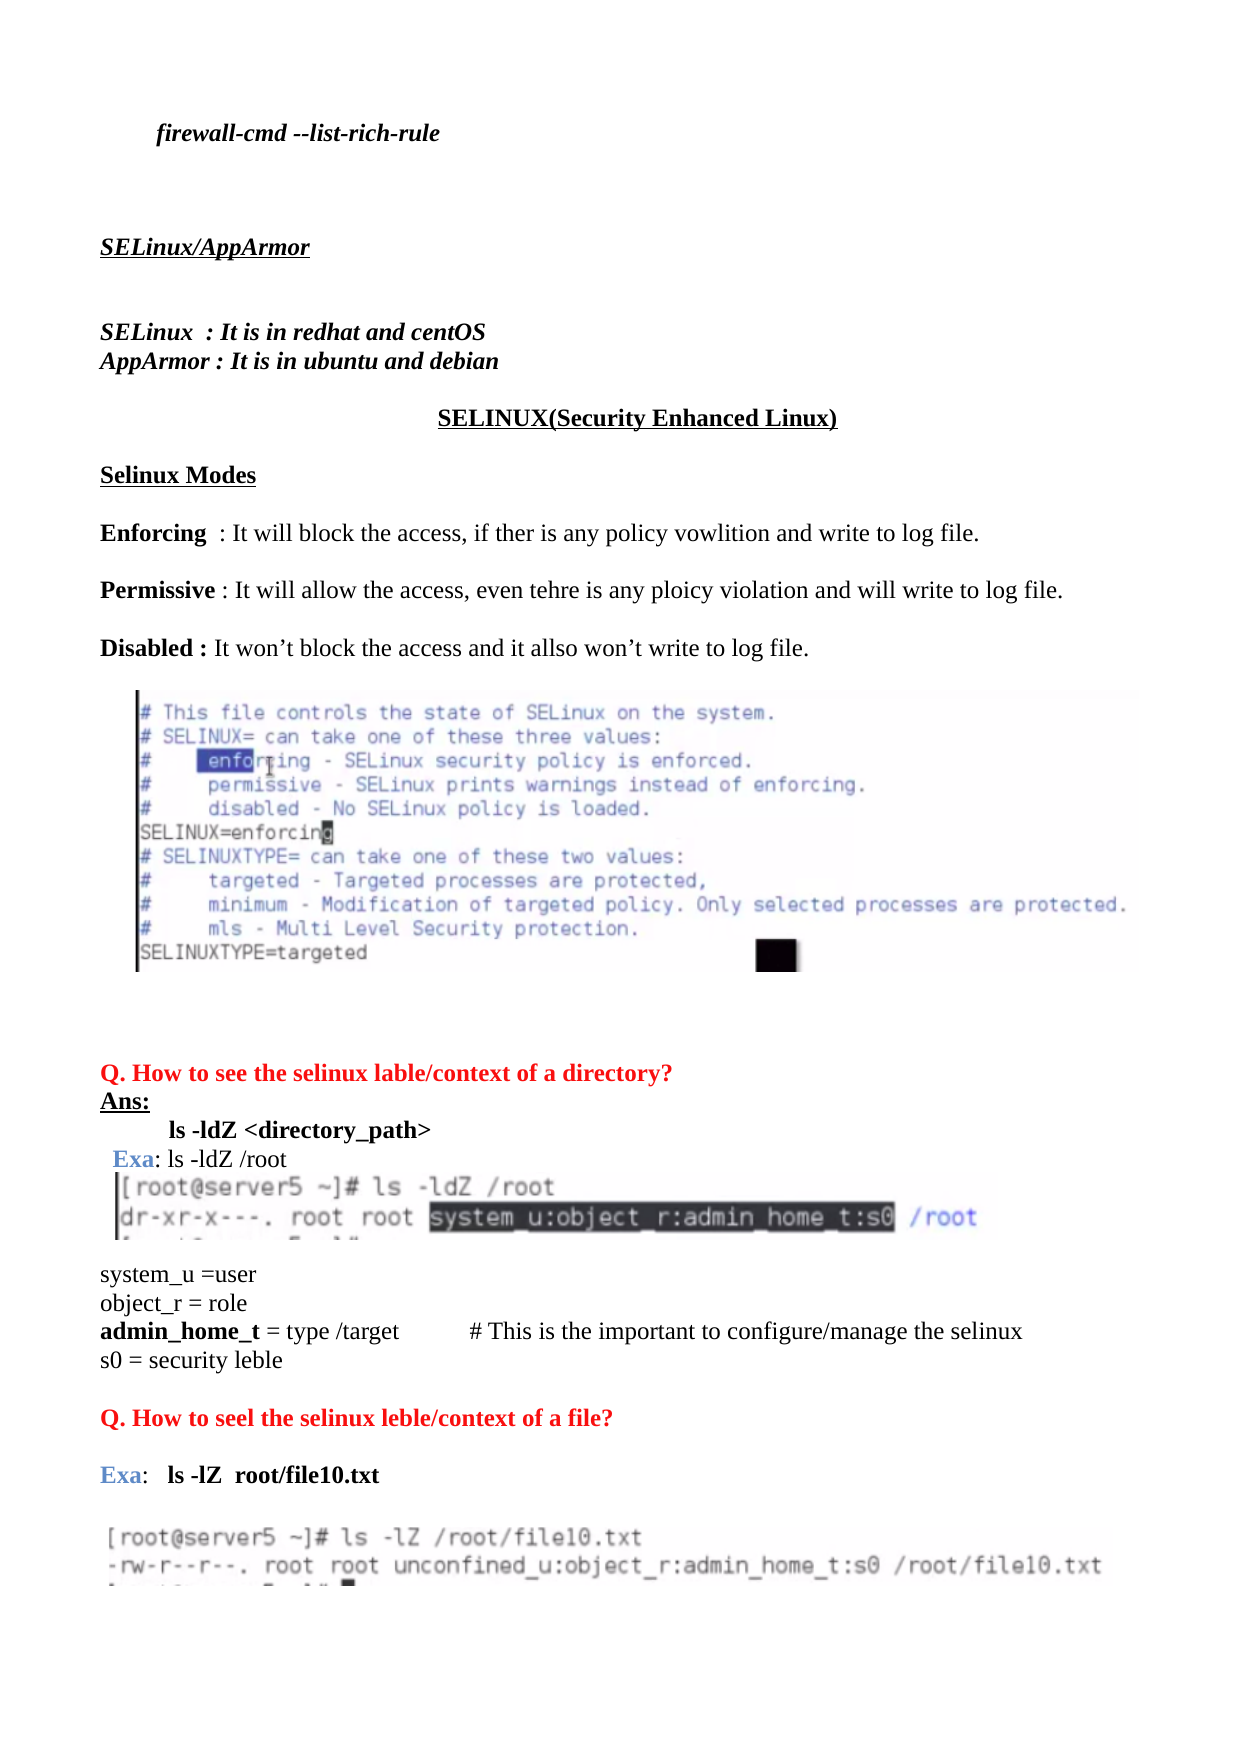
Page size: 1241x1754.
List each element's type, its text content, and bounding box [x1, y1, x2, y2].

text object_r = role [100, 1288, 1175, 1316]
text s0 = security leble [100, 1345, 1175, 1374]
text SELinux/AppArmor [100, 232, 1175, 261]
text admin_home_t = type /target # This is the important to configure/manage the selinux [100, 1316, 1175, 1345]
picture [108, 1527, 1113, 1586]
text Q. How to seel the selinux leble/context of a file? [100, 1403, 1175, 1431]
text ls -ldZ <directory_path> [100, 1115, 1175, 1144]
text Disabled : It won’t block the access and it allso won’t write to log file. [100, 633, 1175, 662]
text SELinux : It is in redhat and centOS [100, 317, 1175, 346]
text Selinux Modes [100, 461, 1175, 489]
picture [135, 690, 1140, 972]
text Q. How to see the selinux lable/context of a directory? [100, 1058, 1175, 1086]
text system_u =user [100, 1259, 1175, 1288]
text Exa: ls -lZ root/file10.txt [100, 1460, 1175, 1489]
text Enforcing : It will block the access, if ther is any policy vowlition and write to log file. [100, 518, 1175, 547]
text Ans: [100, 1086, 1175, 1115]
text Permissive : It will allow the access, even tehre is any ploicy violation and will write to log file. [100, 576, 1175, 604]
text SELINUX(Security Enhanced Linux) [100, 403, 1175, 432]
text firewall-cmd --list-rich-rule [100, 118, 1175, 147]
text Exa: ls -ldZ /root [100, 1144, 1175, 1173]
picture [115, 1172, 999, 1240]
text AppArmor : It is in ubuntu and debian [100, 346, 1175, 375]
